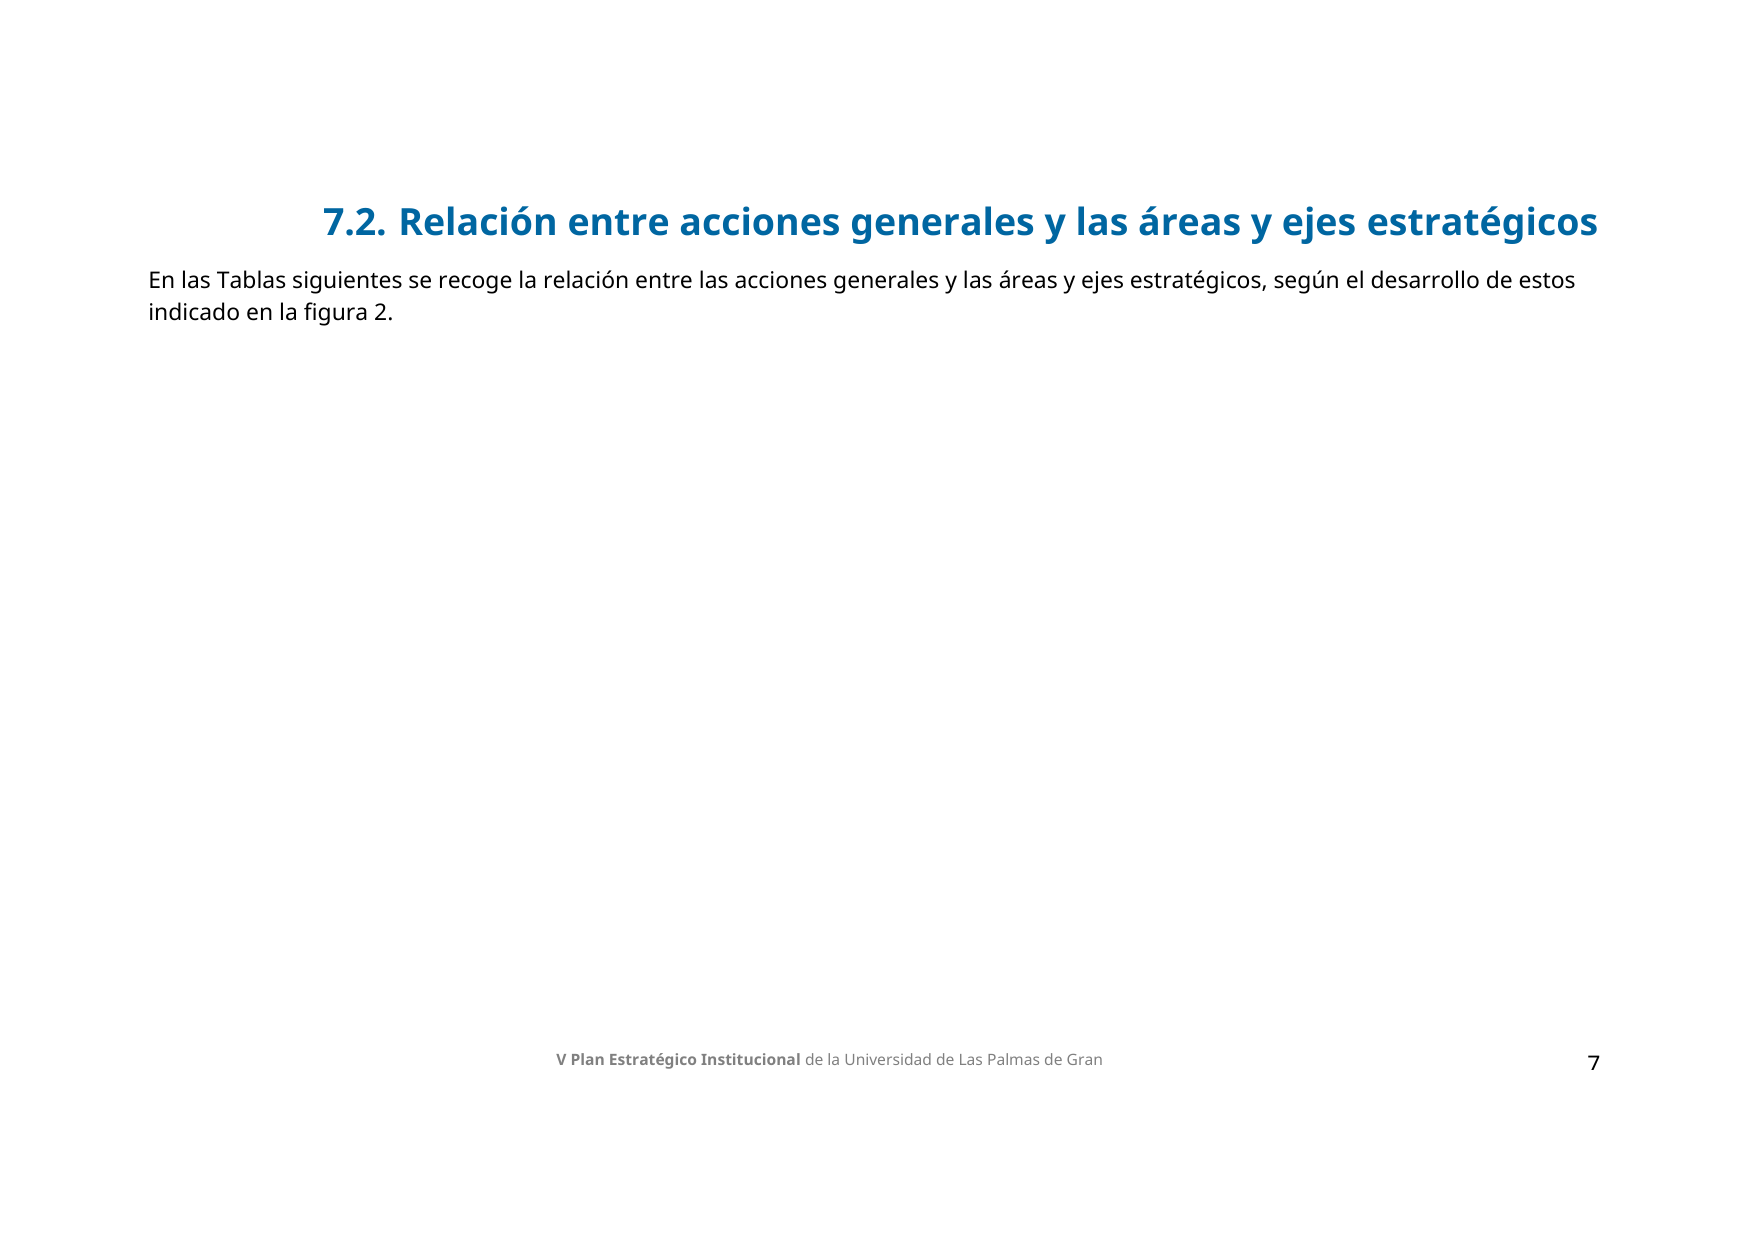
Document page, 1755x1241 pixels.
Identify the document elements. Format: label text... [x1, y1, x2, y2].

list Relación entre acciones generales y las áreas y ejes estratégicos [323, 195, 1619, 246]
text En las Tablas siguientes se recoge la relación entre las acciones generales y las áreas y ejes estratégicos, según el desarrollo de estos indicado en la figura 2. [148, 264, 1619, 327]
